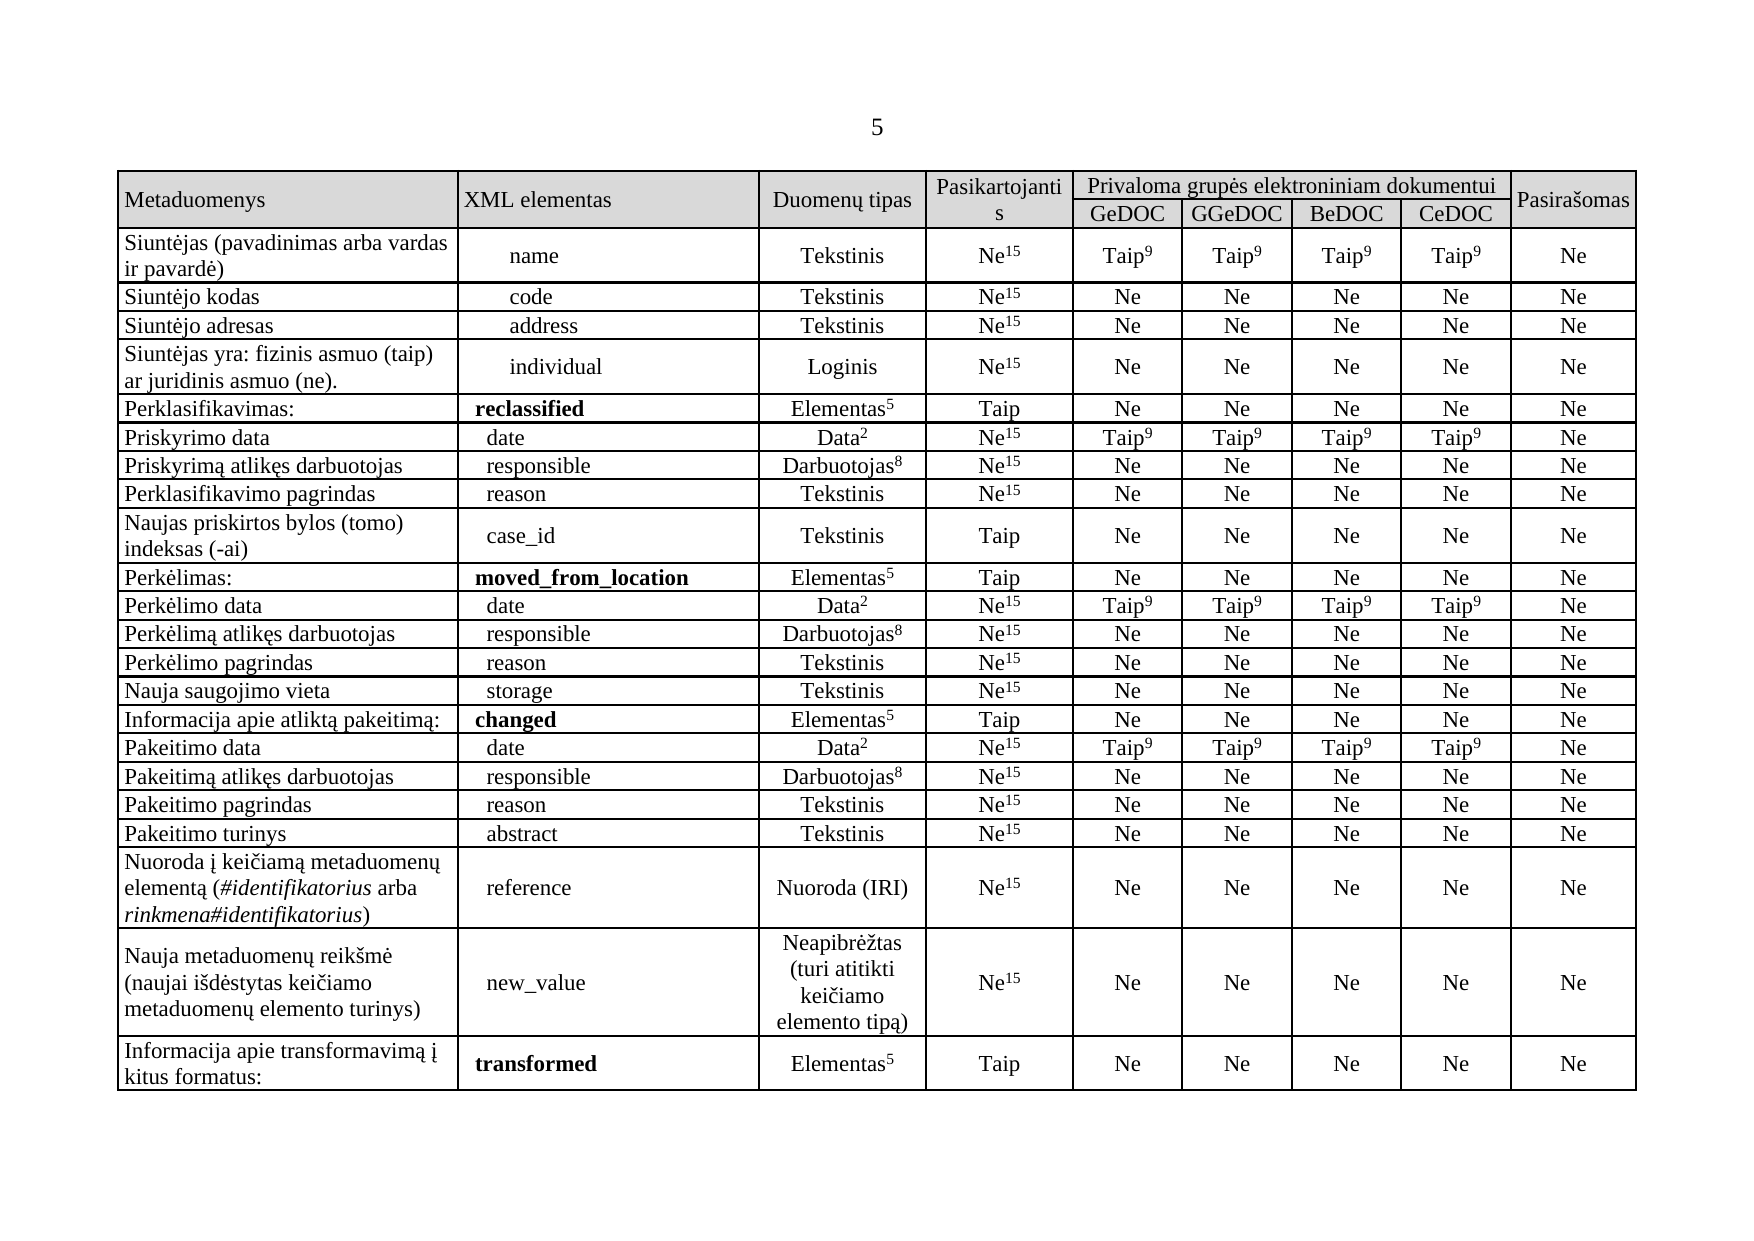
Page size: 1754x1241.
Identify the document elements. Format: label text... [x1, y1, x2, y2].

table_cell Pakeitimo pagrindas [119, 791, 457, 817]
table_cell Ne [1183, 649, 1291, 675]
table_cell responsible [459, 621, 758, 647]
table_cell Ne [1512, 763, 1635, 789]
table_cell Ne [1074, 763, 1181, 789]
table_cell Taip [927, 1037, 1072, 1089]
table_cell Ne [1183, 340, 1291, 393]
table_cell Taip9 [1402, 592, 1510, 618]
table_header Pasikartojantis [927, 172, 1072, 227]
table_cell Ne [1293, 791, 1400, 817]
table_cell Data2 [760, 734, 925, 761]
table_cell Ne [1293, 820, 1400, 846]
table_cell Taip9 [1074, 424, 1181, 450]
table_cell responsible [459, 452, 758, 478]
table_header Metaduomenys [119, 172, 457, 227]
table_header XML elementas [459, 172, 758, 227]
table_cell Ne [1074, 678, 1181, 704]
table_cell address [459, 312, 758, 338]
table_cell Ne [1183, 791, 1291, 817]
table_cell Ne15 [927, 312, 1072, 338]
table_cell GGeDOC [1183, 200, 1291, 227]
table_cell Tekstinis [760, 678, 925, 704]
table_cell Taip9 [1402, 424, 1510, 450]
table_cell Ne15 [927, 649, 1072, 675]
table_cell Perkėlimo pagrindas [119, 649, 457, 675]
table_cell new_value [459, 929, 758, 1034]
table_cell Taip [927, 706, 1072, 732]
table_cell Ne15 [927, 229, 1072, 281]
table_cell Ne [1512, 592, 1635, 618]
table_cell Ne [1512, 509, 1635, 562]
table_cell Taip9 [1183, 592, 1291, 618]
table_cell Taip [927, 564, 1072, 590]
table_cell Elementas5 [760, 706, 925, 732]
table_cell abstract [459, 820, 758, 846]
table_cell Ne [1512, 340, 1635, 393]
table_cell storage [459, 678, 758, 704]
table_cell Tekstinis [760, 649, 925, 675]
table_cell Ne [1512, 706, 1635, 732]
table_cell Taip9 [1183, 424, 1291, 450]
table_cell Ne15 [927, 820, 1072, 846]
table_cell Neapibrėžtas (turi atitikti keičiamo elemento tipą) [760, 929, 925, 1034]
table_cell Taip9 [1293, 592, 1400, 618]
table_cell Ne [1074, 1037, 1181, 1089]
table_cell Loginis [760, 340, 925, 393]
table_cell Ne15 [927, 763, 1072, 789]
table_cell Ne [1183, 706, 1291, 732]
table_cell Ne [1402, 706, 1510, 732]
table_cell Ne [1512, 564, 1635, 590]
table_cell Ne [1512, 1037, 1635, 1089]
table_cell Ne [1074, 452, 1181, 478]
table_cell Ne [1183, 564, 1291, 590]
table_cell Taip9 [1183, 229, 1291, 281]
table_cell Ne [1183, 452, 1291, 478]
table_cell Ne [1402, 480, 1510, 507]
table_cell Siuntėjas (pavadinimas arba vardas ir pavardė) [119, 229, 457, 281]
table_cell Ne [1293, 621, 1400, 647]
table_cell Ne15 [927, 592, 1072, 618]
table_cell Ne15 [927, 424, 1072, 450]
table_cell Ne [1074, 312, 1181, 338]
table_cell Ne [1402, 395, 1510, 421]
table_cell Perklasifikavimo pagrindas [119, 480, 457, 507]
table_cell changed [459, 706, 758, 732]
table_cell Perkėlimas: [119, 564, 457, 590]
table_cell Elementas5 [760, 395, 925, 421]
table_cell Ne [1512, 791, 1635, 817]
table_cell Nuoroda (IRI) [760, 848, 925, 927]
table_cell Siuntėjas yra: fizinis asmuo (taip) ar juridinis asmuo (ne). [119, 340, 457, 393]
table_cell Tekstinis [760, 312, 925, 338]
table_cell Tekstinis [760, 509, 925, 562]
table_cell Ne [1402, 564, 1510, 590]
table_cell Darbuotojas8 [760, 763, 925, 789]
table_cell Ne [1402, 820, 1510, 846]
table_cell Ne [1512, 678, 1635, 704]
table_cell Pakeitimą atlikęs darbuotojas [119, 763, 457, 789]
table_cell Ne15 [927, 621, 1072, 647]
table_cell Priskyrimo data [119, 424, 457, 450]
table_cell Pakeitimo data [119, 734, 457, 761]
table_cell Ne [1183, 284, 1291, 310]
table_cell Ne15 [927, 929, 1072, 1034]
table_cell responsible [459, 763, 758, 789]
table_cell Taip9 [1293, 424, 1400, 450]
table_cell Data2 [760, 592, 925, 618]
table_cell date [459, 734, 758, 761]
table_cell Tekstinis [760, 229, 925, 281]
table_cell Ne [1512, 229, 1635, 281]
table_cell Taip9 [1293, 734, 1400, 761]
table_cell Ne [1512, 848, 1635, 927]
table_cell Perklasifikavimas: [119, 395, 457, 421]
table_cell Ne [1074, 820, 1181, 846]
table_cell Ne [1293, 564, 1400, 590]
table_cell Ne [1074, 564, 1181, 590]
table_cell Ne [1074, 621, 1181, 647]
table_cell Ne [1402, 763, 1510, 789]
table_cell Ne [1183, 621, 1291, 647]
table_cell Ne15 [927, 791, 1072, 817]
table_cell reason [459, 480, 758, 507]
table_cell Priskyrimą atlikęs darbuotojas [119, 452, 457, 478]
table_cell Ne [1402, 678, 1510, 704]
table_cell Ne [1183, 848, 1291, 927]
table_cell Taip9 [1183, 734, 1291, 761]
table_cell Ne [1293, 649, 1400, 675]
table_cell Ne [1293, 480, 1400, 507]
table_cell Ne [1293, 678, 1400, 704]
table_cell Ne15 [927, 452, 1072, 478]
table_cell Ne [1183, 929, 1291, 1034]
table_cell GeDOC [1074, 200, 1181, 227]
table_cell Ne15 [927, 284, 1072, 310]
table_cell Ne [1074, 649, 1181, 675]
table_cell Tekstinis [760, 284, 925, 310]
table_cell Perkėlimo data [119, 592, 457, 618]
table_cell Ne [1402, 312, 1510, 338]
table_cell Ne [1293, 706, 1400, 732]
table_cell Informacija apie transformavimą į kitus formatus: [119, 1037, 457, 1089]
table_header Duomenų tipas [760, 172, 925, 227]
table_cell Ne [1183, 312, 1291, 338]
table_cell Ne [1293, 763, 1400, 789]
table_cell Ne [1512, 734, 1635, 761]
table_cell Nauja metaduomenų reikšmė (naujai išdėstytas keičiamo metaduomenų elemento turinys) [119, 929, 457, 1034]
table_cell Ne [1183, 395, 1291, 421]
table_cell Ne15 [927, 480, 1072, 507]
table_cell Ne [1293, 452, 1400, 478]
table_cell Taip9 [1074, 734, 1181, 761]
table_cell Elementas5 [760, 564, 925, 590]
table_cell Ne [1402, 1037, 1510, 1089]
table_cell Ne15 [927, 678, 1072, 704]
table_cell Ne [1402, 340, 1510, 393]
table_cell Ne15 [927, 340, 1072, 393]
table_cell Nauja saugojimo vieta [119, 678, 457, 704]
table_cell Taip9 [1074, 592, 1181, 618]
table_cell moved_from_location [459, 564, 758, 590]
table_header Privaloma grupės elektroniniam dokumentui [1074, 172, 1510, 198]
table_cell Ne [1293, 929, 1400, 1034]
table_cell Ne [1183, 1037, 1291, 1089]
table_cell Ne [1402, 848, 1510, 927]
table_cell Ne [1183, 509, 1291, 562]
table_cell Taip [927, 395, 1072, 421]
table_cell individual [459, 340, 758, 393]
table_cell Ne [1293, 395, 1400, 421]
table_cell Ne [1402, 649, 1510, 675]
table_cell Ne [1512, 424, 1635, 450]
table_cell Darbuotojas8 [760, 452, 925, 478]
table_cell Ne [1512, 621, 1635, 647]
table_cell Perkėlimą atlikęs darbuotojas [119, 621, 457, 647]
table_cell Ne [1512, 312, 1635, 338]
table_cell Ne [1293, 848, 1400, 927]
table_cell Ne [1293, 1037, 1400, 1089]
table_cell Taip9 [1074, 229, 1181, 281]
table_cell Ne [1512, 480, 1635, 507]
table_cell Ne [1402, 621, 1510, 647]
table_cell Siuntėjo adresas [119, 312, 457, 338]
table_cell Ne [1074, 509, 1181, 562]
table_header Pasirašomas [1512, 172, 1635, 227]
table_cell Ne [1402, 929, 1510, 1034]
table_cell Elementas5 [760, 1037, 925, 1089]
table_cell Ne [1512, 395, 1635, 421]
table_cell reclassified [459, 395, 758, 421]
table_cell Ne [1512, 929, 1635, 1034]
table_cell Ne15 [927, 734, 1072, 761]
table_cell BeDOC [1293, 200, 1400, 227]
table_cell Ne [1512, 284, 1635, 310]
table_cell reference [459, 848, 758, 927]
table_cell Ne [1293, 340, 1400, 393]
table_cell Informacija apie atliktą pakeitimą: [119, 706, 457, 732]
table_cell Ne [1512, 452, 1635, 478]
table_cell Ne [1074, 848, 1181, 927]
table_cell Ne [1512, 649, 1635, 675]
table_cell case_id [459, 509, 758, 562]
table_cell Ne [1293, 509, 1400, 562]
table_cell code [459, 284, 758, 310]
table_cell Ne [1183, 820, 1291, 846]
table_cell name [459, 229, 758, 281]
table_cell Ne [1293, 312, 1400, 338]
table_cell Nuoroda į keičiamą metaduomenų elementą (#identifikatorius arba rinkmena#identifikatorius) [119, 848, 457, 927]
table_cell Ne15 [927, 848, 1072, 927]
table_cell Tekstinis [760, 791, 925, 817]
table_cell Tekstinis [760, 480, 925, 507]
table_cell Ne [1183, 763, 1291, 789]
table_cell Ne [1074, 706, 1181, 732]
table_cell Naujas priskirtos bylos (tomo) indeksas (-ai) [119, 509, 457, 562]
table_cell Ne [1402, 791, 1510, 817]
table_cell Pakeitimo turinys [119, 820, 457, 846]
table_cell Ne [1074, 480, 1181, 507]
table_cell reason [459, 791, 758, 817]
table_cell Ne [1074, 929, 1181, 1034]
table_cell Ne [1293, 284, 1400, 310]
table_cell Taip9 [1293, 229, 1400, 281]
table_cell Ne [1074, 340, 1181, 393]
table_cell Ne [1402, 284, 1510, 310]
table_cell reason [459, 649, 758, 675]
table_cell Taip [927, 509, 1072, 562]
table_cell Ne [1402, 509, 1510, 562]
table_cell date [459, 592, 758, 618]
table_cell Ne [1074, 284, 1181, 310]
table_cell transformed [459, 1037, 758, 1089]
table_cell Siuntėjo kodas [119, 284, 457, 310]
table_cell Ne [1402, 452, 1510, 478]
table_cell Ne [1074, 395, 1181, 421]
table_cell Taip9 [1402, 229, 1510, 281]
table_cell Darbuotojas8 [760, 621, 925, 647]
table_cell Tekstinis [760, 820, 925, 846]
table_cell CeDOC [1402, 200, 1510, 227]
table_cell Ne [1183, 480, 1291, 507]
table_cell Ne [1183, 678, 1291, 704]
table_cell Data2 [760, 424, 925, 450]
table_cell date [459, 424, 758, 450]
table_cell Ne [1512, 820, 1635, 846]
table_cell Taip9 [1402, 734, 1510, 761]
table_cell Ne [1074, 791, 1181, 817]
